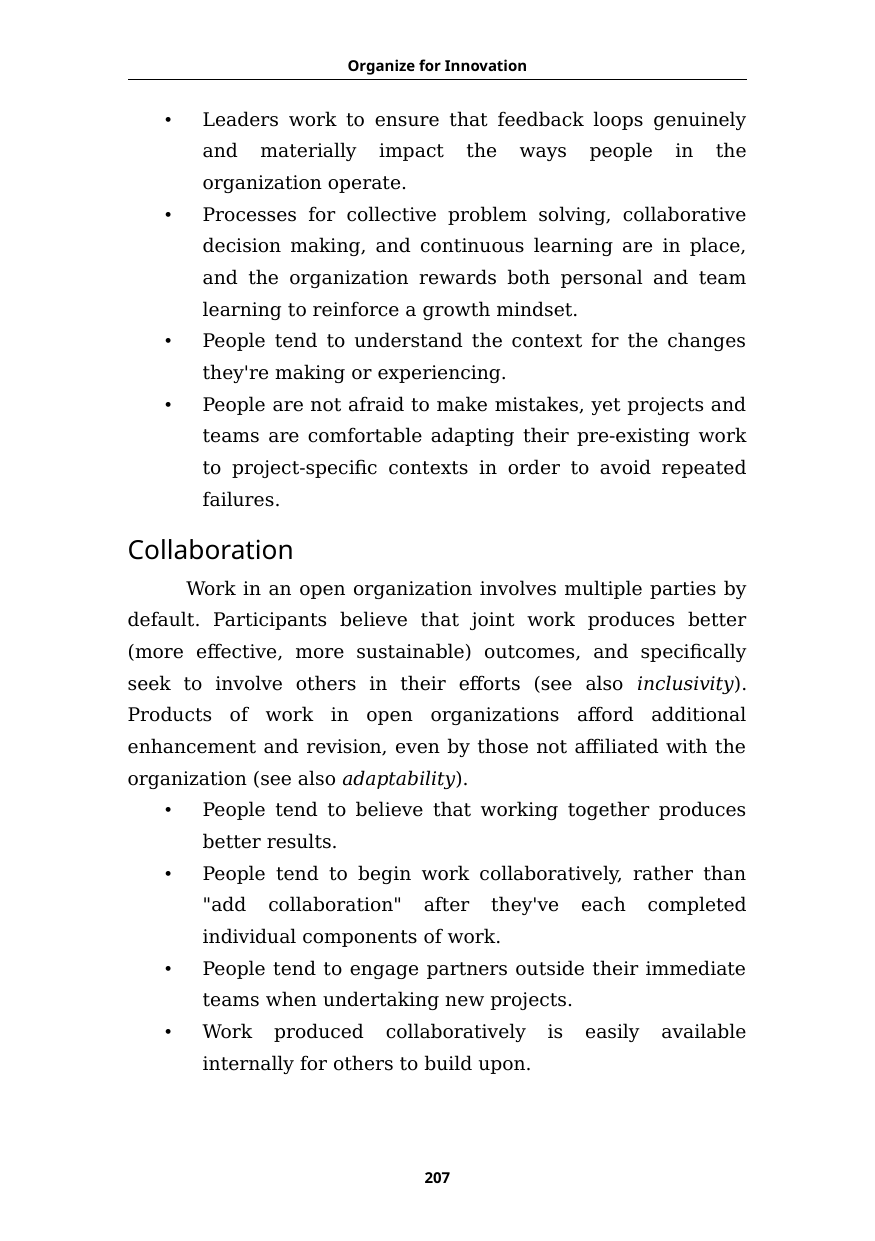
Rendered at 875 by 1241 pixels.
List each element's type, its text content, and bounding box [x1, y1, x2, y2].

list People are not afraid to make mistakes, yet projects and teams are comfortable adapting their pre-existing work to project-specific contexts in order to avoid repeated failures. [165, 394, 747, 511]
subtitle Collaboration [127, 535, 747, 565]
list Leaders work to ensure that feedback loops genuinely and materially impact the ways people in the organization operate. [165, 109, 747, 194]
list People tend to understand the context for the changes they're making or experiencing. [165, 330, 747, 384]
list People tend to engage partners outside their immediate teams when undertaking new projects. [165, 958, 747, 1011]
text Work in an open organization involves multiple parties by default. Participants believe that joint work produces better (more effective, more sustainable) outcomes, and specifically seek to involve others in their efforts (see also inclusivity). Products of work in open organizations afford additional enhancement and revision, even by those not affiliated with the organization (see also adaptability). [127, 578, 747, 790]
list Work produced collaboratively is easily available internally for others to build upon. [165, 1021, 747, 1075]
list People tend to begin work collaboratively, rather than "add collaboration" after they've each completed individual components of work. [165, 863, 747, 948]
list People tend to believe that working together produces better results. [165, 799, 747, 853]
list Processes for collective problem solving, collaborative decision making, and continuous learning are in place, and the organization rewards both personal and team learning to reinforce a growth mindset. [165, 204, 747, 321]
